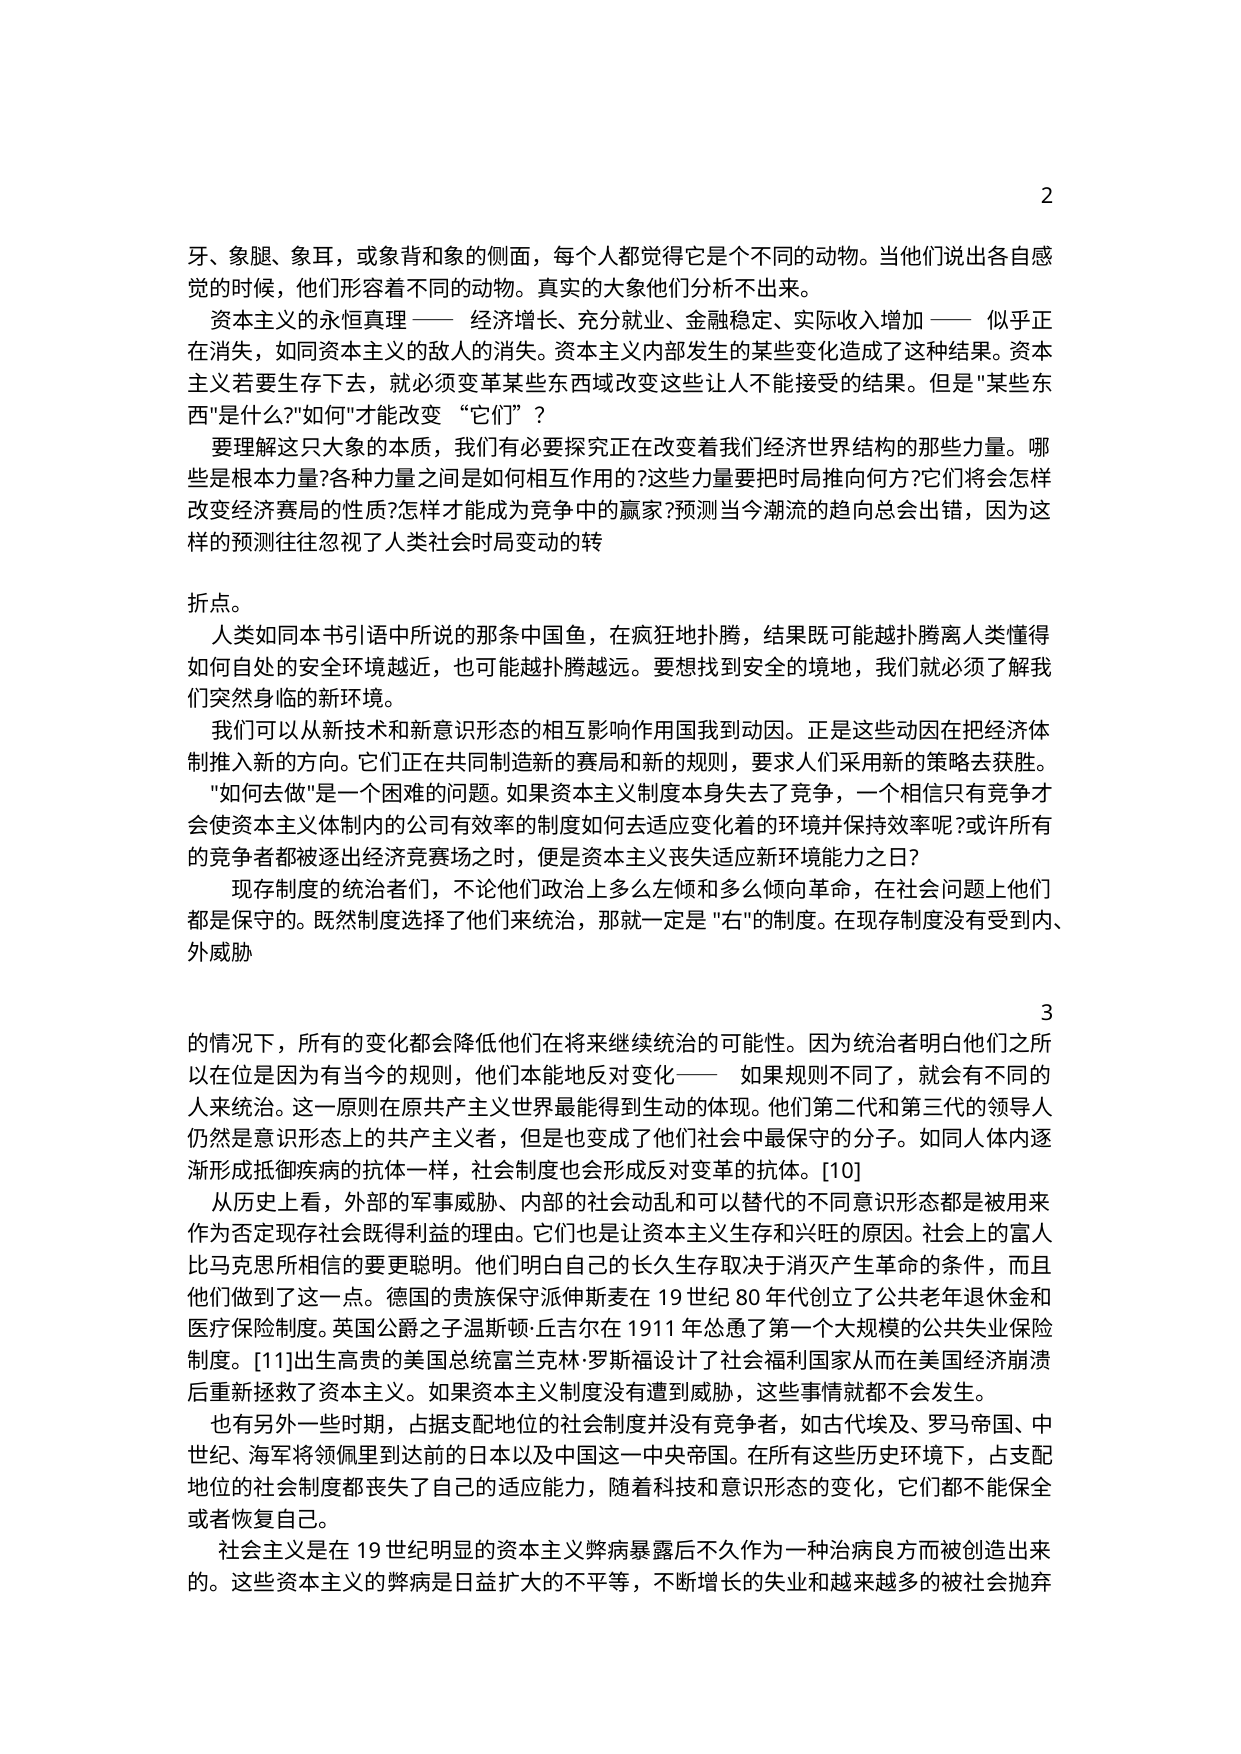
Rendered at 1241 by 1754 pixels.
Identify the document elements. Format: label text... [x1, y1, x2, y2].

text 从历史上看，外部的军事威胁、内部的社会动乱和可以替代的不同意识形态都是被用来作为否定现存社会既得利益的理由。它们也是让资本主义生存和兴旺的原因。社会上的富人比马克思所相信的要更聪明。他们明白自己的长久生存取决于消灭产生革命的条件，而且他们做到了这一点。德国的贵族保守派伸斯麦在19世纪80年代创立了公共老年退休金和医疗保险制度。英国公爵之子温斯顿·丘吉尔在1911年怂恿了第一个大规模的公共失业保险制度。[11]出生高贵的美国总统富兰克林·罗斯福设计了社会福利国家从而在美国经济崩溃后重新拯救了资本主义。如果资本主义制度没有遭到威胁，这些事情就都不会发生。 [187, 1185, 1053, 1407]
text 2 [187, 180, 1053, 209]
text 要理解这只大象的本质，我们有必要探究正在改变着我们经济世界结构的那些力量。哪些是根本力量?各种力量之间是如何相互作用的?这些力量要把时局推向何方?它们将会怎样改变经济赛局的性质?怎样才能成为竞争中的赢家?预测当今潮流的趋向总会出错，因为这样的预测往往忽视了人类社会时局变动的转 [187, 429, 1053, 556]
text 的情况下，所有的变化都会降低他们在将来继续统治的可能性。因为统治者明白他们之所以在位是因为有当今的规则，他们本能地反对变化—— 如果规则不同了，就会有不同的人来统治。这一原则在原共产主义世界最能得到生动的体现。他们第二代和第三代的领导人仍然是意识形态上的共产主义者，但是也变成了他们社会中最保守的分子。如同人体内逐渐形成抵御疾病的抗体一样，社会制度也会形成反对变革的抗体。[10] [187, 1026, 1053, 1185]
text 社会主义是在19世纪明显的资本主义弊病暴露后不久作为一种治病良方而被创造出来的。这些资本主义的弊病是日益扩大的不平等，不断增长的失业和越来越多的被社会抛弃 [187, 1533, 1053, 1597]
text 资本主义的永恒真理 —— 经济增长、充分就业、金融稳定、实际收入增加 —— 似乎正在消失，如同资本主义的敌人的消失。资本主义内部发生的某些变化造成了这种结果。资本主义若要生存下去，就必须变革某些东西域改变这些让人不能接受的结果。但是"某些东西"是什么?"如何"才能改变 “它们”？ [187, 303, 1053, 429]
text 折点。 [187, 586, 1053, 618]
text "如何去做"是一个困难的问题。如果资本主义制度本身失去了竞争，一个相信只有竞争才会使资本主义体制内的公司有效率的制度如何去适应变化着的环境并保持效率呢?或许所有的竞争者都被逐出经济竞赛场之时，便是资本主义丧失适应新环境能力之日? [187, 776, 1053, 872]
text 也有另外一些时期，占据支配地位的社会制度并没有竞争者，如古代埃及、罗马帝国、中世纪、海军将领佩里到达前的日本以及中国这一中央帝国。在所有这些历史环境下，占支配地位的社会制度都丧失了自己的适应能力，随着科技和意识形态的变化，它们都不能保全或者恢复自己。 [187, 1407, 1053, 1533]
text 人类如同本书引语中所说的那条中国鱼，在疯狂地扑腾，结果既可能越扑腾离人类懂得如何自处的安全环境越近，也可能越扑腾越远。要想找到安全的境地，我们就必须了解我们突然身临的新环境。 [187, 618, 1053, 713]
text 3 [187, 996, 1053, 1026]
text 我们可以从新技术和新意识形态的相互影响作用国我到动因。正是这些动因在把经济体制推入新的方向。它们正在共同制造新的赛局和新的规则，要求人们采用新的策略去获胜。 [187, 713, 1053, 776]
text 牙、象腿、象耳，或象背和象的侧面，每个人都觉得它是个不同的动物。当他们说出各自感觉的时候，他们形容着不同的动物。真实的大象他们分析不出来。 [187, 239, 1053, 303]
text 现存制度的统治者们，不论他们政治上多么左倾和多么倾向革命，在社会问题上他们都是保守的。既然制度选择了他们来统治，那就一定是 "右"的制度。在现存制度没有受到内、外威胁 [187, 872, 1053, 967]
